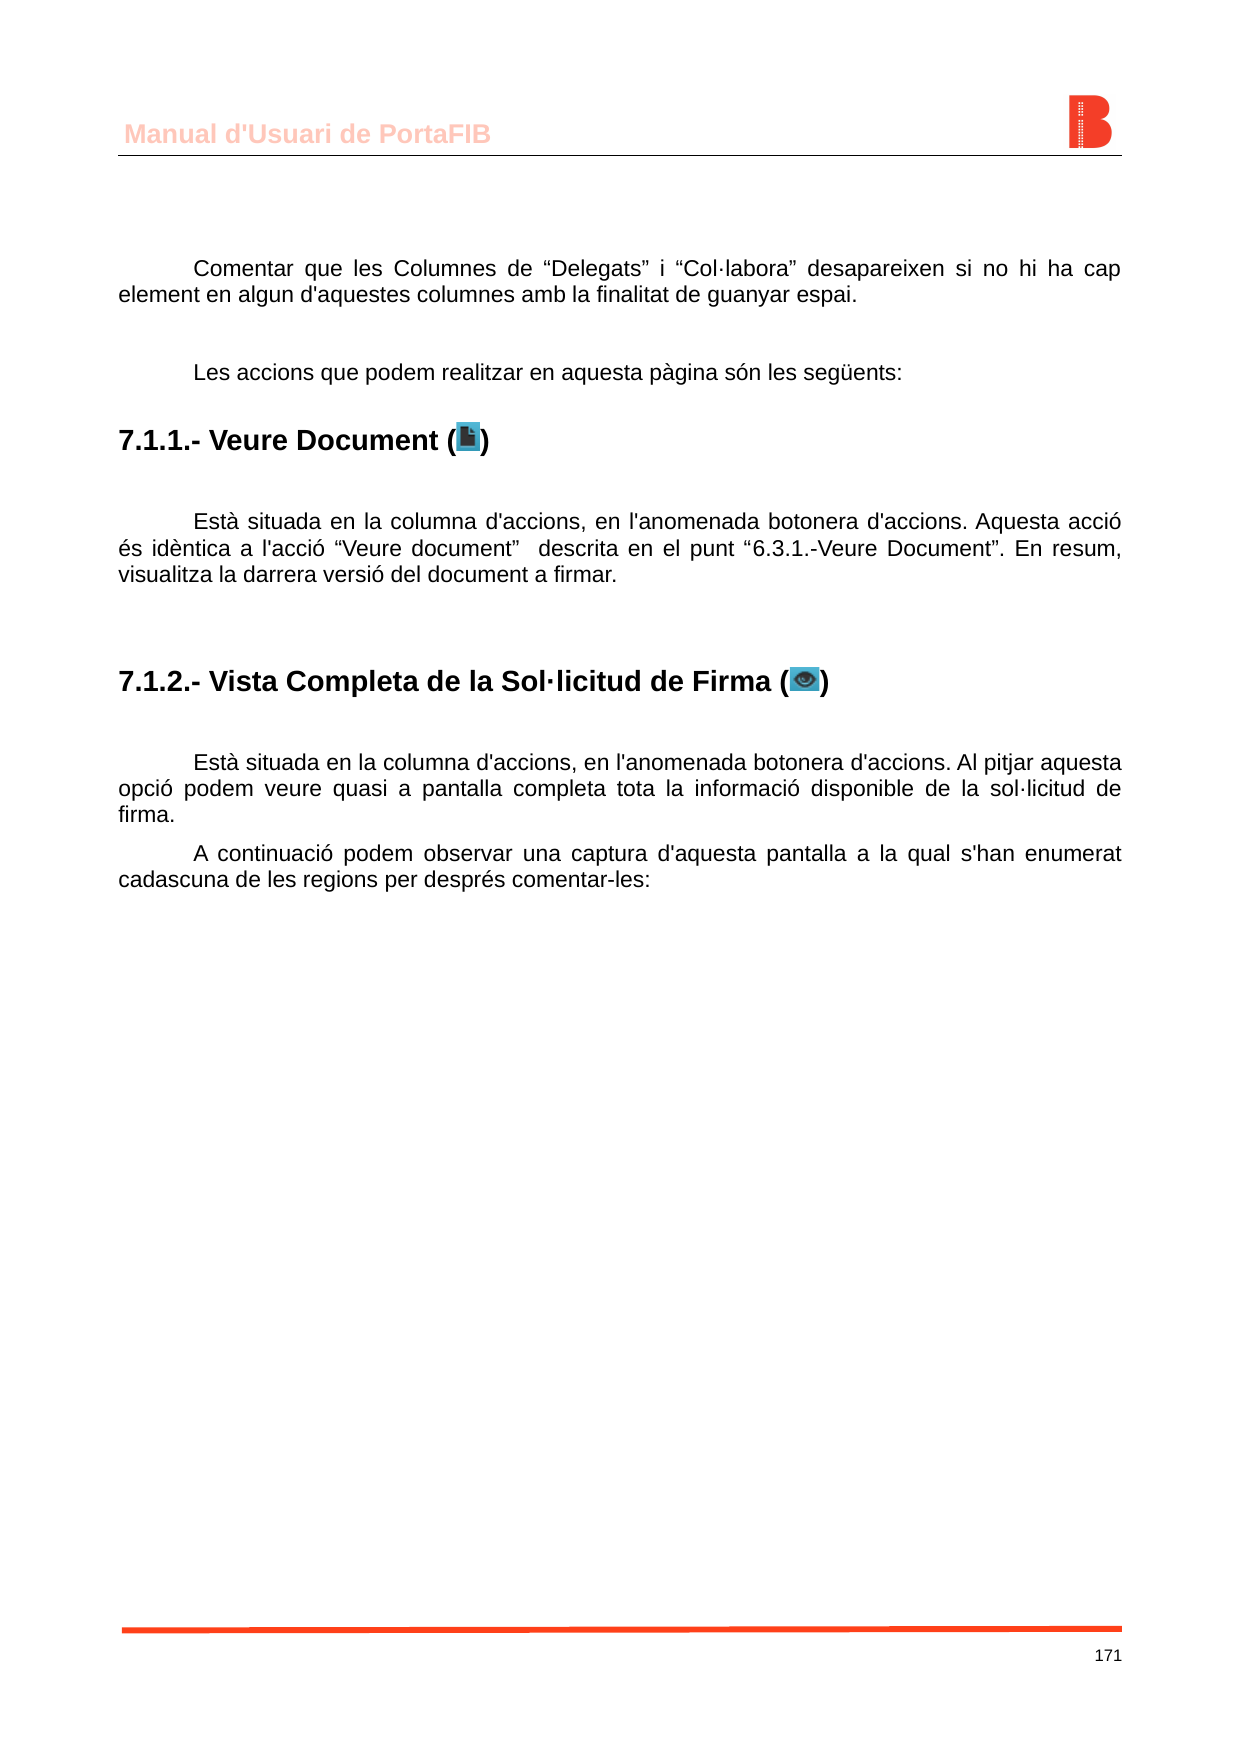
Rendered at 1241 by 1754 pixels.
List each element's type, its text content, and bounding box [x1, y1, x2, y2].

subtitle Vista Completa de la Sol·licitud de Firma () [118, 663, 1122, 697]
picture [456, 422, 480, 451]
text Està situada en la columna d'accions, en l'anomenada botonera d'accions. Aquesta acció és idèntica a l'acció “Veure document” descrita en el punt “6.3.1Veure Document”. En resum, visualitza la darrera versió del document a firmar. [118, 508, 1122, 587]
subtitle Veure Document () [118, 422, 1122, 457]
text A continuació podem observar una captura d'aquesta pantalla a la qual s'han enumerat cadascuna de les regions per després comentar-les: [118, 840, 1122, 893]
text Les accions que podem realitzar en aquesta pàgina són les següents: [118, 359, 1122, 385]
picture [789, 667, 820, 691]
text Està situada en la columna d'accions, en l'anomenada botonera d'accions. Al pitjar aquesta opció podem veure quasi a pantalla completa tota la informació disponible de la sol·licitud de firma. [118, 748, 1122, 827]
text Comentar que les Columnes de “Delegats” i “Col·labora” desapareixen si no hi ha cap element en algun d'aquestes columnes amb la finalitat de guanyar espai. [118, 254, 1122, 307]
picture [1063, 94, 1117, 150]
